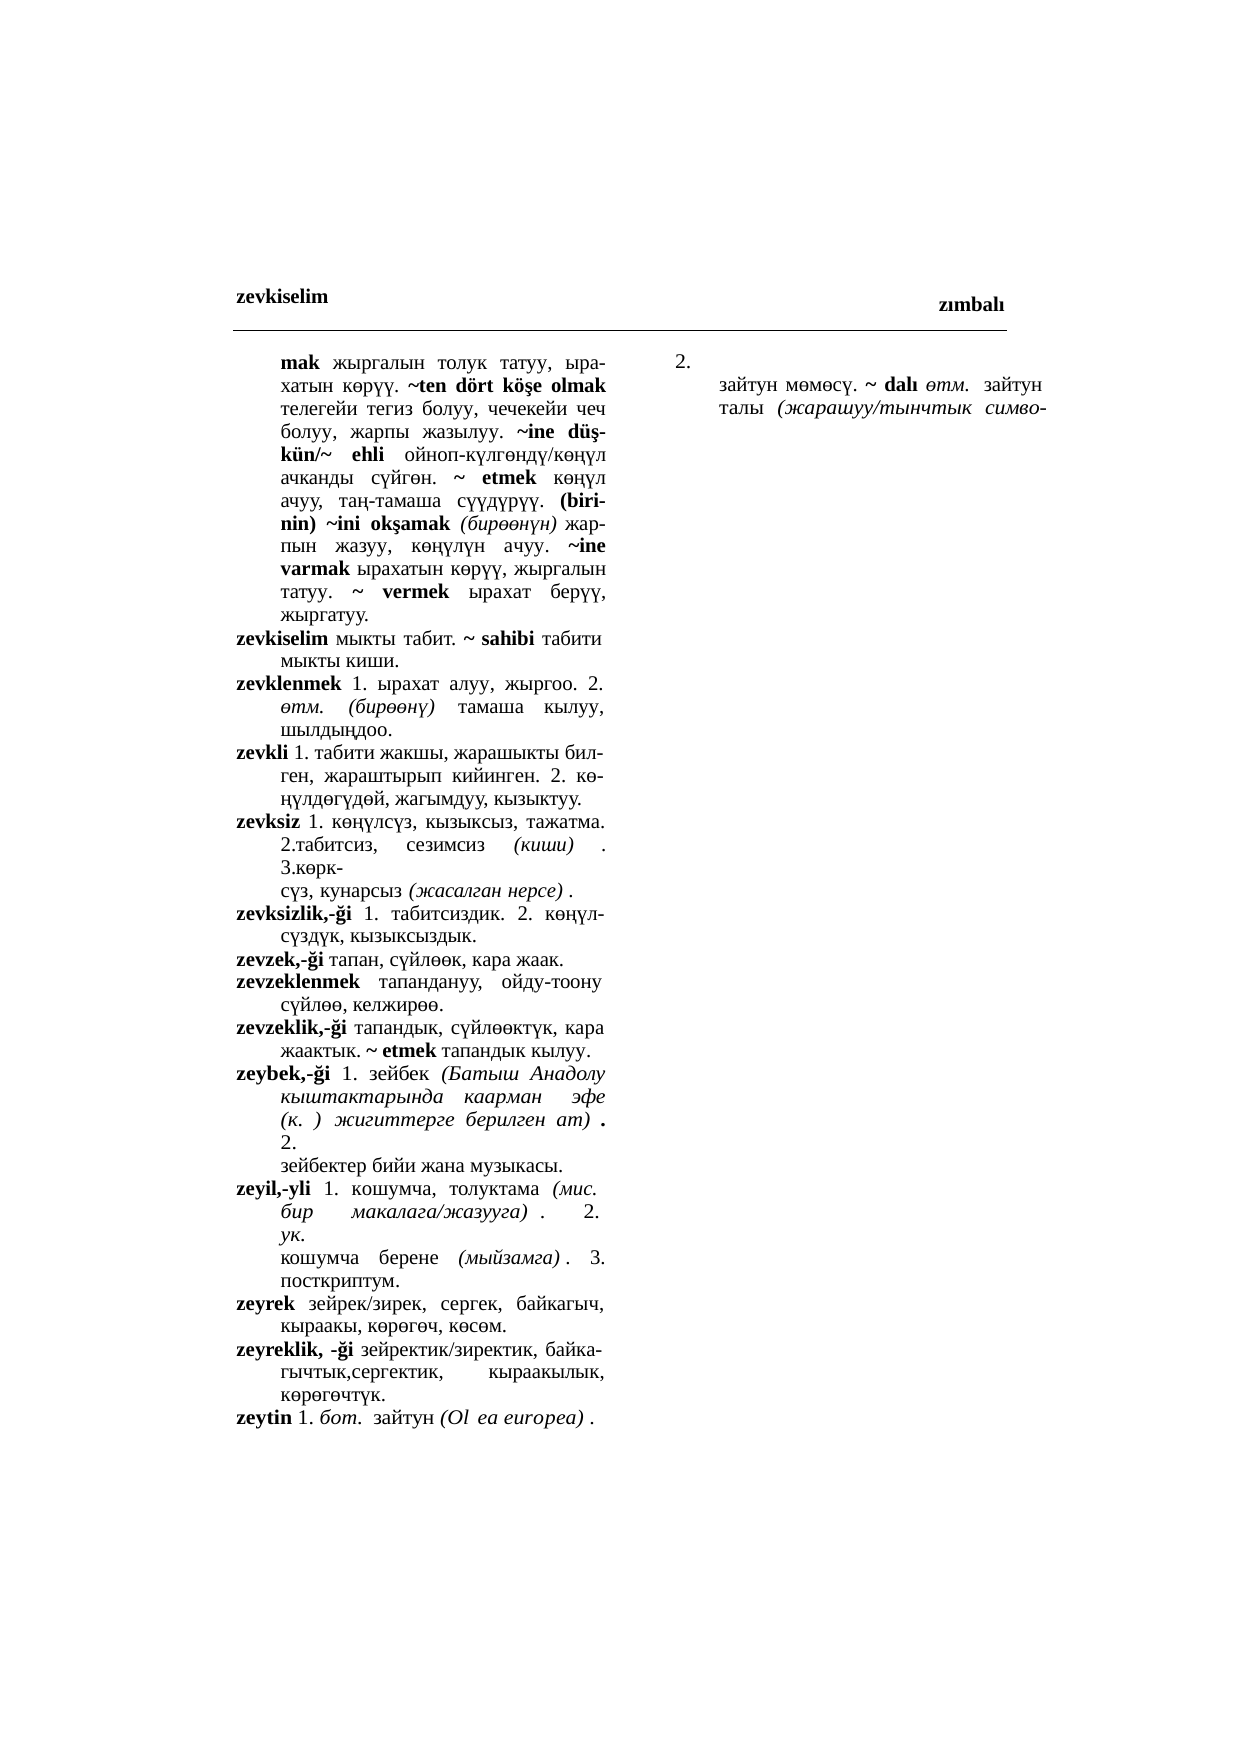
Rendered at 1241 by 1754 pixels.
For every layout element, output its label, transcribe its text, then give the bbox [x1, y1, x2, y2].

text zevkiselim [236, 284, 329, 308]
text посткриптум. [280, 1269, 402, 1292]
text zeybek,-ği 1. зейбек (Батыш Анадолу кыштактарында каарман эфе (к. ) жигиттерге берилген ат) . 2. [236, 1062, 606, 1154]
text ген, жараштырып кийинген. 2. кө- ңүлдөгүдөй, жагымдуу, кызыктуу. [280, 764, 609, 810]
text zeyrek зейрек/зирек, сергек, байкагыч, [236, 1292, 609, 1314]
text зайтун мөмөсү. ~ dalı өтм. зайтун [719, 373, 1062, 396]
text zevkiselim мыкты табит. ~ sahibi табити мыкты киши. [236, 627, 606, 672]
text zevkli 1. табити жакшы, жарашыкты бил- [236, 741, 609, 764]
text көрөгөчтүк. [280, 1383, 387, 1406]
text өтм. (бирөөнү) тамаша кылуу, шылдыңдоо. [280, 695, 606, 741]
text бир макалага/жазууга) . 2. ук. [280, 1200, 600, 1246]
text сүздүк, кызыксыздык. [280, 924, 478, 948]
text zevklenmek 1. ырахат алуу, жыргоо. 2. [236, 672, 609, 695]
text zeyil,-yli 1. кошумча, толуктама (мис. [236, 1177, 609, 1200]
text zımbalı [938, 292, 1065, 316]
text zevzeklenmek тапандануу, ойду-тоону [236, 971, 609, 993]
text кошумча берене (мыйзамга) . 3. [280, 1246, 606, 1269]
text zevzeklik,-ği тапандык, сүйлөөктүк, кара жаактык. ~ etmek тапандык кылуу. [236, 1016, 609, 1062]
text зейбектер бийи жана музыкасы. [280, 1154, 566, 1177]
text zevzek,-ği тапан, сүйлөөк, кара жаак. [236, 948, 609, 971]
text zeytin 1. бот. зайтун (Ol ea europea) . [236, 1406, 609, 1429]
text zevksizlik,-ği 1. табитсиздик. 2. көңүл- [236, 902, 609, 924]
text сүйлөө, келжирөө. [280, 993, 445, 1016]
text кыраакы, көрөгөч, көсөм. [280, 1314, 508, 1338]
text zevksiz 1. көңүлсүз, кызыксыз, тажатма. [236, 810, 609, 833]
text mak жыргалын толук татуу, ыра- хатын көрүү. ~ten dört köşe olmak телегейи тегиз болуу, чечекейи чеч болуу, жарпы жазылуу. ~ine düş- kün/~ ehli ойноп-күлгөндү/көңүл ачканды сүйгөн. ~ etmek көңүл ачуу, таң-тамаша сүүдүрүү. (biri- nin) ~ini okşamak (бирөөнүн) жар- пын жазуу, көңүлүн ачуу. ~ine varmak ырахатын көрүү, жыргалын татуу. ~ vermek ырахат берүү, жыргатуу. [280, 350, 606, 626]
text zeyreklik, -ği зейректик/зиректик, байка- гычтык,сергектик, кыраакылык, [236, 1338, 606, 1383]
text талы (жарашуу/тынчтык симво- [719, 396, 1065, 419]
text 2. [675, 350, 1065, 373]
text 2.табитсиз, сезимсиз (киши) . 3.көрк- [280, 833, 606, 879]
text сүз, кунарсыз (жасалган нерсе) . [280, 879, 575, 902]
